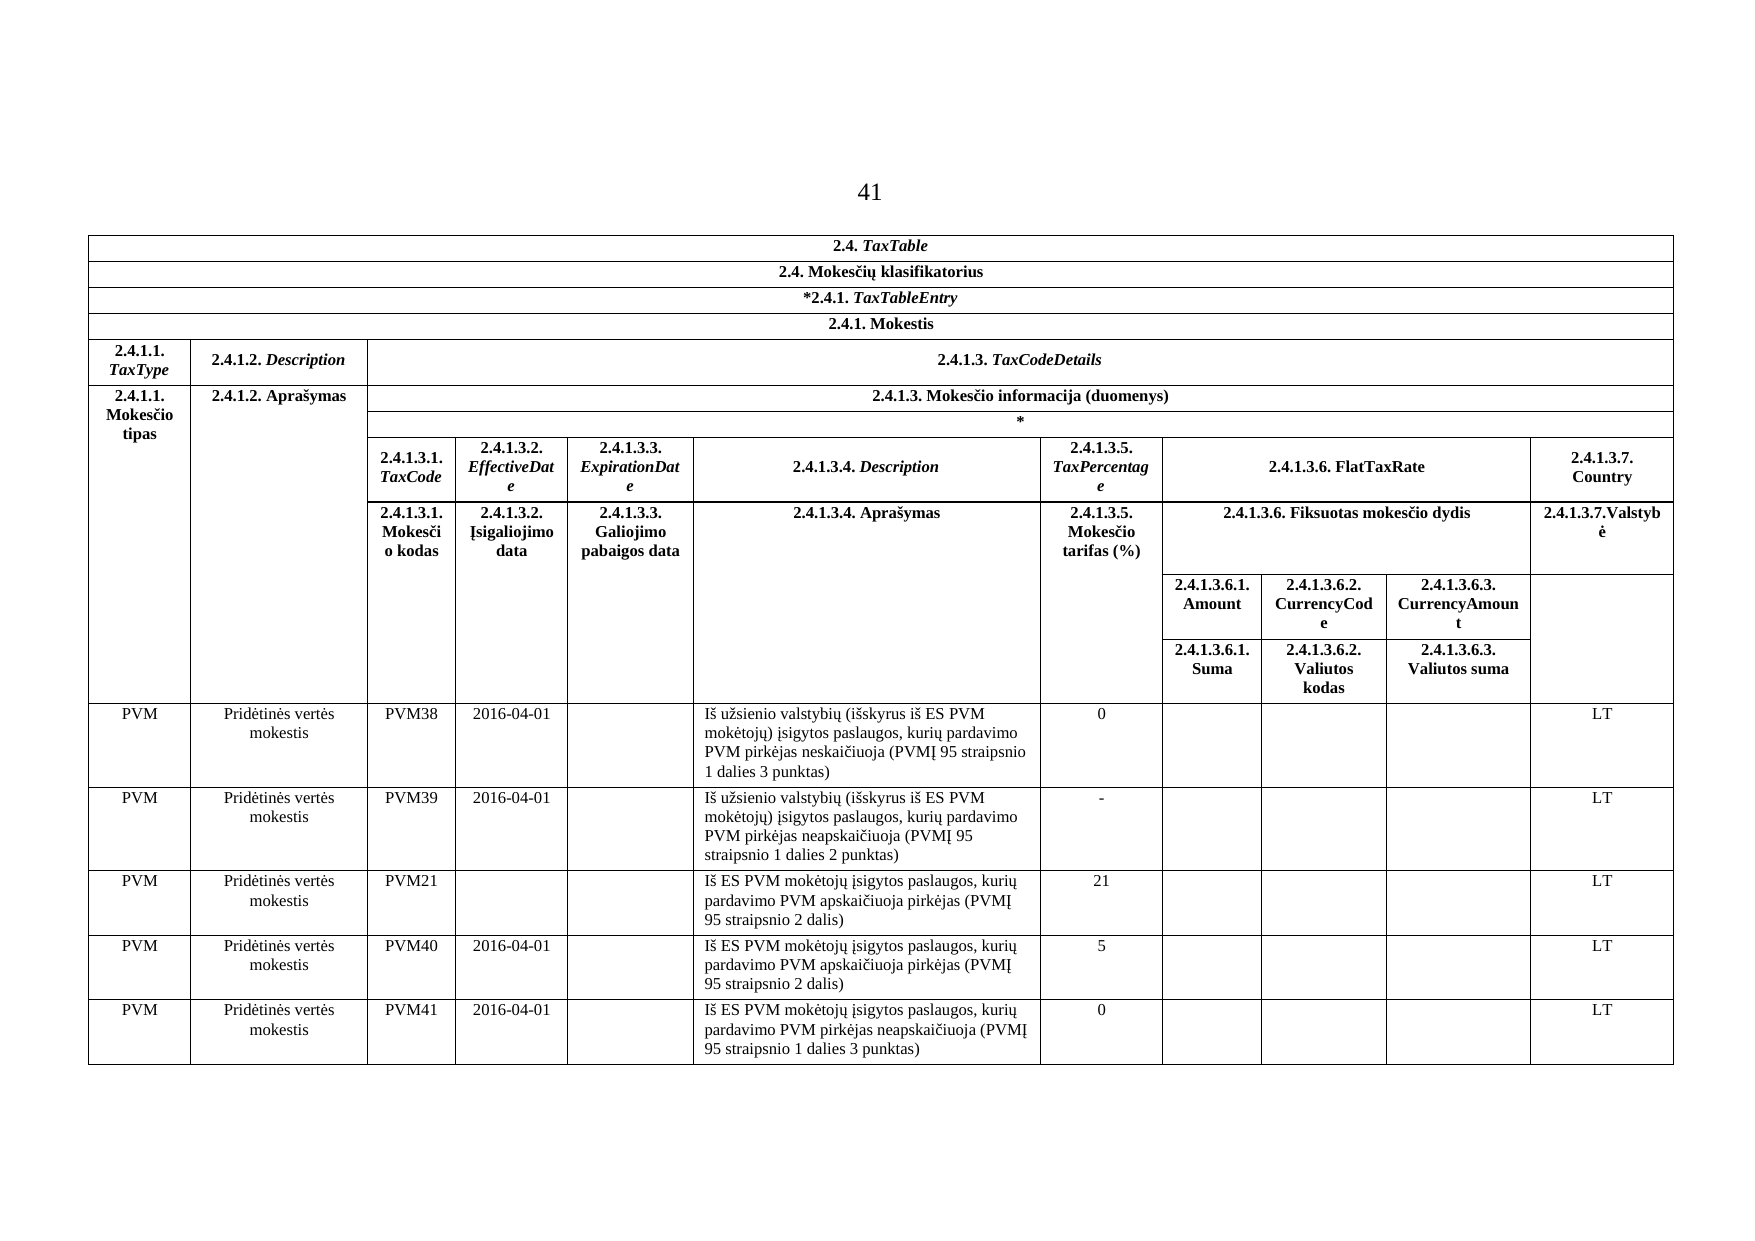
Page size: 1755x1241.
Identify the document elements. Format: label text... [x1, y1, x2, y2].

table_cell Pridėtinės vertės mokestis [191, 704, 367, 787]
table_cell Iš ES PVM mokėtojų įsigytos paslaugos, kurių pardavimo PVM apskaičiuoja pirkėjas (PVMĮ 95 straipsnio 2 dalis) [694, 936, 1040, 999]
table_cell 2.4.1.3.3. ExpirationDate [568, 438, 693, 501]
table_cell 0 [1041, 1000, 1162, 1064]
table_cell 2.4.1.3.2. Įsigaliojimo data [456, 503, 567, 703]
table_cell [1163, 1000, 1261, 1064]
table_cell [1262, 788, 1386, 870]
table_cell 2016-04-01 [456, 1000, 567, 1064]
table_cell LT [1531, 936, 1673, 999]
table_cell [1387, 704, 1530, 787]
table_cell PVM [89, 1000, 190, 1064]
table_cell 2.4.1.3.6.2. CurrencyCode [1262, 575, 1386, 638]
table_cell 5 [1041, 936, 1162, 999]
table_cell 2.4.1.3.5. Mokesčio tarifas (%) [1041, 503, 1162, 703]
table_cell [568, 936, 693, 999]
table_cell Iš ES PVM mokėtojų įsigytos paslaugos, kurių pardavimo PVM pirkėjas neapskaičiuoja (PVMĮ 95 straipsnio 1 dalies 3 punktas) [694, 1000, 1040, 1064]
table_cell 2.4.1.3.5. TaxPercentage [1041, 438, 1162, 501]
table_cell 2.4.1.3.6.1. Amount [1163, 575, 1261, 638]
table_cell [1262, 871, 1386, 935]
table_cell LT [1531, 788, 1673, 870]
table_cell PVM [89, 788, 190, 870]
table_cell [568, 871, 693, 935]
table_cell 2.4.1.2. Description [191, 340, 367, 384]
table_cell 21 [1041, 871, 1162, 935]
table_cell * [368, 412, 1673, 437]
table_cell 2.4.1.3.7. Country [1531, 438, 1673, 501]
table_cell 2016-04-01 [456, 788, 567, 870]
table_cell Pridėtinės vertės mokestis [191, 1000, 367, 1064]
table_cell [568, 704, 693, 787]
table_cell [1163, 704, 1261, 787]
table_cell PVM [89, 704, 190, 787]
table_cell Pridėtinės vertės mokestis [191, 788, 367, 870]
table_cell 2.4.1.3.2. EffectiveDate [456, 438, 567, 501]
table_cell [1262, 936, 1386, 999]
table_cell [568, 788, 693, 870]
table_cell 2.4.1.1. TaxType [89, 340, 190, 384]
table_cell Iš užsienio valstybių (išskyrus iš ES PVM mokėtojų) įsigytos paslaugos, kurių pardavimo PVM pirkėjas neskaičiuoja (PVMĮ 95 straipsnio 1 dalies 3 punktas) [694, 704, 1040, 787]
table_cell 2.4.1.1. Mokesčio tipas [89, 386, 190, 703]
table_cell [1387, 788, 1530, 870]
table_cell [1387, 871, 1530, 935]
table_cell 2.4.1.3.7.Valstybė [1531, 503, 1673, 574]
table_cell 2.4.1.3.6. Fiksuotas mokesčio dydis [1163, 503, 1530, 574]
table_cell 2.4.1.2. Aprašymas [191, 386, 367, 703]
table_cell [456, 871, 567, 935]
table_cell [1163, 871, 1261, 935]
table_cell [1531, 575, 1673, 703]
table_cell 2.4.1.3.6.3. Valiutos suma [1387, 640, 1530, 703]
table_cell LT [1531, 704, 1673, 787]
table_cell PVM40 [368, 936, 455, 999]
table_cell 0 [1041, 704, 1162, 787]
table_cell [1262, 704, 1386, 787]
table_cell [568, 1000, 693, 1064]
table_cell [1387, 936, 1530, 999]
table_cell Pridėtinės vertės mokestis [191, 936, 367, 999]
table_cell LT [1531, 1000, 1673, 1064]
table_cell *2.4.1. TaxTableEntry [89, 288, 1673, 313]
table_cell [1163, 936, 1261, 999]
table_cell PVM21 [368, 871, 455, 935]
table_cell 2016-04-01 [456, 936, 567, 999]
table_cell 2.4.1.3.6.3. CurrencyAmount [1387, 575, 1530, 638]
table_cell 2.4.1.3.4. Aprašymas [694, 503, 1040, 703]
table_cell [1262, 1000, 1386, 1064]
table_cell 2.4.1. Mokestis [89, 314, 1673, 339]
table_cell Pridėtinės vertės mokestis [191, 871, 367, 935]
table_cell PVM [89, 871, 190, 935]
table_cell - [1041, 788, 1162, 870]
table_cell 2.4.1.3.6.2. Valiutos kodas [1262, 640, 1386, 703]
table_cell 2.4.1.3.6. FlatTaxRate [1163, 438, 1530, 501]
table_cell Iš užsienio valstybių (išskyrus iš ES PVM mokėtojų) įsigytos paslaugos, kurių pardavimo PVM pirkėjas neapskaičiuoja (PVMĮ 95 straipsnio 1 dalies 2 punktas) [694, 788, 1040, 870]
table_cell Iš ES PVM mokėtojų įsigytos paslaugos, kurių pardavimo PVM apskaičiuoja pirkėjas (PVMĮ 95 straipsnio 2 dalis) [694, 871, 1040, 935]
table_cell 2.4. Mokesčių klasifikatorius [89, 262, 1673, 287]
table_cell 2.4.1.3. TaxCodeDetails [368, 340, 1673, 384]
table_cell 2.4.1.3.6.1. Suma [1163, 640, 1261, 703]
table_cell 2.4.1.3.1. TaxCode [368, 438, 455, 501]
table_cell 2.4.1.3.1. Mokesčio kodas [368, 503, 455, 703]
table_cell 2.4.1.3.3. Galiojimo pabaigos data [568, 503, 693, 703]
table_cell 2.4.1.3. Mokesčio informacija (duomenys) [368, 386, 1673, 411]
table_cell [1163, 788, 1261, 870]
table_cell PVM39 [368, 788, 455, 870]
table_cell LT [1531, 871, 1673, 935]
table_cell 2.4.1.3.4. Description [694, 438, 1040, 501]
table_cell 2016-04-01 [456, 704, 567, 787]
table_cell PVM [89, 936, 190, 999]
table_cell [1387, 1000, 1530, 1064]
table_header 2.4. TaxTable [89, 236, 1673, 261]
table_cell PVM41 [368, 1000, 455, 1064]
table_cell PVM38 [368, 704, 455, 787]
